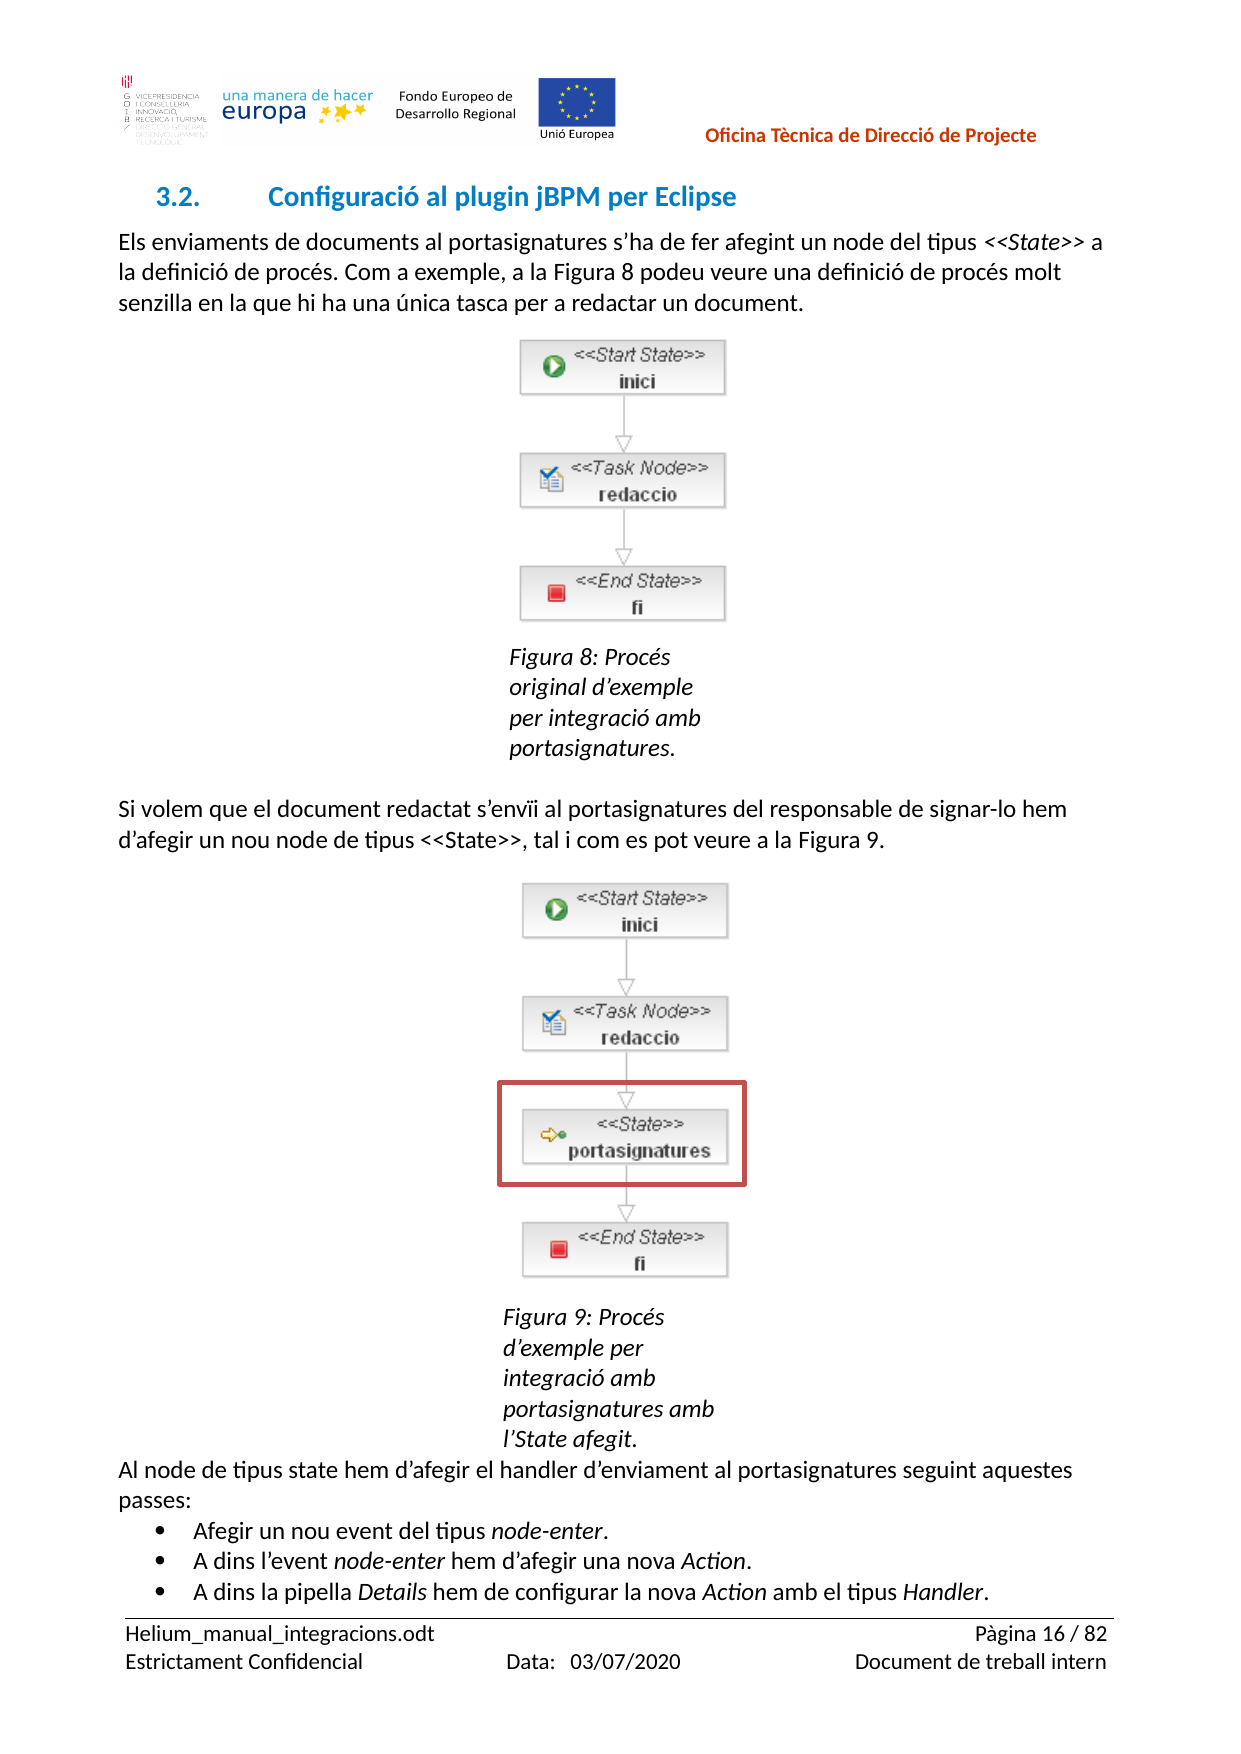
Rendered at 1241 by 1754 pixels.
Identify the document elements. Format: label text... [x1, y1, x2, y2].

text Figura 9: Procés d’exemple per integració amb portasignatures amb l’State afegit. [503, 1296, 739, 1454]
picture [509, 330, 735, 635]
list A dins l’event node-enter hem d’afegir una nova Action. [156, 1546, 1122, 1576]
subtitle Configuració al plugin jBPM per Eclipse [155, 178, 1122, 213]
text Si volem que el document redactat s’envïi al portasignatures del responsable de signar-lo hem d’afegir un nou node de tipus <<State>>, tal i com es pot veure a la Figura 9. [118, 793, 1122, 854]
picture [502, 1187, 739, 1296]
picture [219, 73, 621, 147]
text Figura 8: Procés original d’exemple per integració amb portasignatures. [509, 635, 734, 763]
picture [502, 1085, 739, 1182]
list A dins la pipella Details hem de configurar la nova Action amb el tipus Handler. [156, 1576, 1122, 1607]
text Al node de tipus state hem d’afegir el handler d’enviament al portasignatures seguint aquestes passes: [118, 1454, 1122, 1515]
list Afegir un nou event del tipus node-enter. [156, 1515, 1122, 1546]
text Els enviaments de documents al portasignatures s’ha de fer afegint un node del tipus <<State>> a la definició de procés. Com a exemple, a la Figura 8 podeu veure una definició de procés molt senzilla en la que hi ha una única tasca per a redactar un document. [118, 226, 1122, 317]
picture [502, 867, 739, 1080]
picture [118, 73, 213, 147]
